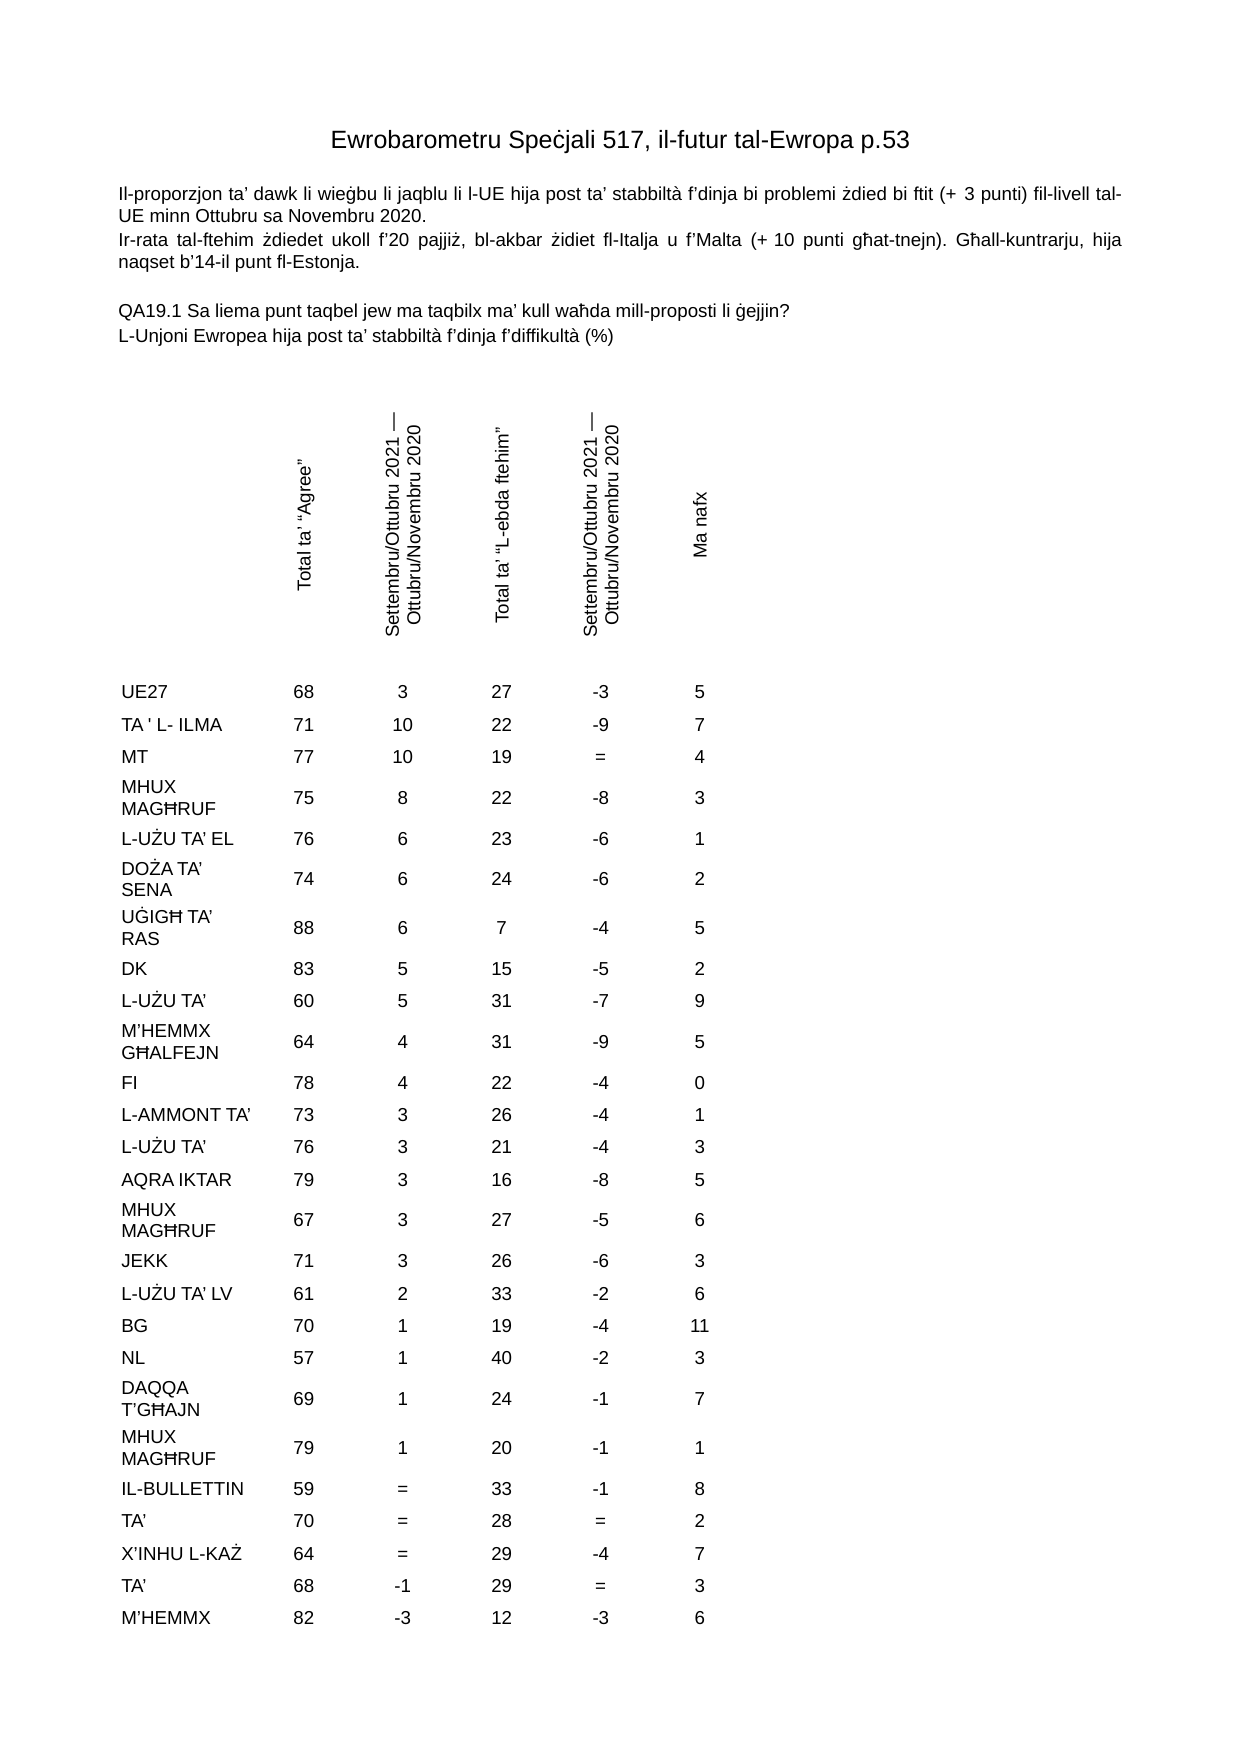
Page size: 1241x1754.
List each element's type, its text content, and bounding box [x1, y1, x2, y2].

table_cell 77 [257, 741, 350, 773]
table_cell 69 [257, 1374, 350, 1423]
table_cell 21 [455, 1131, 548, 1163]
table_cell 29 [455, 1569, 548, 1602]
table_cell 4 [350, 1066, 455, 1098]
table_cell 5 [350, 952, 455, 985]
table_cell -4 [548, 903, 653, 952]
table_cell = [548, 741, 653, 773]
table_cell 27 [455, 1196, 548, 1244]
table_cell 20 [455, 1423, 548, 1472]
table_cell 76 [257, 1131, 350, 1163]
table_cell MHUX MAGĦRUF [118, 1423, 257, 1472]
table_cell 22 [455, 708, 548, 741]
table_cell 5 [653, 676, 746, 708]
table_cell -1 [548, 1374, 653, 1423]
table_cell 67 [257, 1196, 350, 1244]
table_cell 12 [455, 1602, 548, 1634]
table_cell 27 [455, 676, 548, 708]
table_cell 1 [350, 1423, 455, 1472]
table_cell -5 [548, 952, 653, 985]
table_cell -9 [548, 1017, 653, 1066]
table_cell L-UŻU TA’ LV [118, 1277, 257, 1309]
table_cell 33 [455, 1277, 548, 1309]
table_cell 0 [653, 1066, 746, 1098]
table_cell 64 [257, 1537, 350, 1569]
table_cell MHUX MAGĦRUF [118, 1196, 257, 1244]
table_cell -6 [548, 854, 653, 903]
table_cell 74 [257, 854, 350, 903]
table_cell 73 [257, 1099, 350, 1131]
table_cell AQRA IKTAR [118, 1163, 257, 1196]
table_cell IL-BULLETTIN [118, 1472, 257, 1504]
table_cell 26 [455, 1099, 548, 1131]
table_cell -4 [548, 1131, 653, 1163]
table_cell 76 [257, 822, 350, 854]
table_cell 8 [350, 773, 455, 822]
text QA19.1 Sa liema punt taqbel jew ma taqbilx ma’ kull waħda mill-proposti li ġejjin? [118, 300, 1122, 322]
table_cell UĠIGĦ TA’ RAS [118, 903, 257, 952]
text Ir-rata tal-ftehim żdiedet ukoll f’20 pajjiż, bl-akbar żidiet fl-Italja u f’Malta (+ 10 punti għat-tnejn). Għall-kuntrarju, hija naqset b’14-il punt fl-Estonja. [118, 229, 1122, 272]
table_cell -3 [548, 1602, 653, 1634]
table_cell 3 [350, 1196, 455, 1244]
table_cell 6 [653, 1602, 746, 1634]
table_cell 70 [257, 1505, 350, 1537]
table_header Total ta’ “Agree” [257, 375, 350, 676]
table_cell 3 [653, 1569, 746, 1602]
table_cell DK [118, 952, 257, 985]
table_cell 16 [455, 1163, 548, 1196]
table_cell DAQQA T’GĦAJN [118, 1374, 257, 1423]
table_cell -1 [548, 1423, 653, 1472]
table_cell 33 [455, 1472, 548, 1504]
table_cell 9 [653, 985, 746, 1017]
table_cell 88 [257, 903, 350, 952]
table_cell L-AMMONT TA’ [118, 1099, 257, 1131]
table_cell 22 [455, 773, 548, 822]
table_header Settembru/Ottubru 2021 — Ottubru/Novembru 2020 [350, 375, 455, 676]
table_cell 6 [653, 1196, 746, 1244]
table_cell 10 [350, 741, 455, 773]
table_cell 61 [257, 1277, 350, 1309]
table_cell 11 [653, 1309, 746, 1342]
table_cell L-UŻU TA’ [118, 1131, 257, 1163]
table_cell BG [118, 1309, 257, 1342]
table_cell 31 [455, 1017, 548, 1066]
table_cell X’INHU L-KAŻ [118, 1537, 257, 1569]
table_cell 71 [257, 708, 350, 741]
table_cell 70 [257, 1309, 350, 1342]
table_cell 79 [257, 1423, 350, 1472]
table_cell 5 [350, 985, 455, 1017]
table_cell = [548, 1505, 653, 1537]
table_cell 6 [350, 854, 455, 903]
table_cell -4 [548, 1066, 653, 1098]
table_cell -3 [350, 1602, 455, 1634]
table_cell 28 [455, 1505, 548, 1537]
table_header Ma nafx [653, 375, 746, 676]
table_cell 5 [653, 903, 746, 952]
table_cell 64 [257, 1017, 350, 1066]
table_cell 2 [350, 1277, 455, 1309]
table_cell 26 [455, 1245, 548, 1277]
table_cell 40 [455, 1342, 548, 1374]
table_cell 5 [653, 1017, 746, 1066]
table_cell FI [118, 1066, 257, 1098]
table_cell 3 [653, 1245, 746, 1277]
table_cell 6 [350, 822, 455, 854]
table_cell -4 [548, 1099, 653, 1131]
table_cell -2 [548, 1277, 653, 1309]
table_cell 3 [350, 1131, 455, 1163]
table_cell -2 [548, 1342, 653, 1374]
table_cell -7 [548, 985, 653, 1017]
table_cell 3 [653, 1342, 746, 1374]
table_cell 59 [257, 1472, 350, 1504]
table_cell 3 [350, 676, 455, 708]
table_cell 15 [455, 952, 548, 985]
table_cell = [350, 1472, 455, 1504]
table_cell 23 [455, 822, 548, 854]
table_cell 1 [653, 822, 746, 854]
table_cell 60 [257, 985, 350, 1017]
table_cell DOŻA TA’ SENA [118, 854, 257, 903]
table_cell 6 [350, 903, 455, 952]
table_header Total ta’ “L-ebda ftehim” [455, 375, 548, 676]
table_cell 83 [257, 952, 350, 985]
table_cell NL [118, 1342, 257, 1374]
table_cell 24 [455, 1374, 548, 1423]
table_cell -4 [548, 1309, 653, 1342]
table_cell 7 [653, 1537, 746, 1569]
table_cell 1 [350, 1342, 455, 1374]
table_cell 3 [653, 773, 746, 822]
table_header Settembru/Ottubru 2021 — Ottubru/Novembru 2020 [548, 375, 653, 676]
table_cell L-UŻU TA’ EL [118, 822, 257, 854]
table_cell 7 [653, 1374, 746, 1423]
table_cell M’HEMMX GĦALFEJN [118, 1017, 257, 1066]
table_cell = [350, 1537, 455, 1569]
table_cell -6 [548, 822, 653, 854]
table_cell 79 [257, 1163, 350, 1196]
table_cell 71 [257, 1245, 350, 1277]
table_cell 19 [455, 1309, 548, 1342]
table_cell 31 [455, 985, 548, 1017]
text L-Unjoni Ewropea hija post ta’ stabbiltà f’dinja f’diffikultà (%) [118, 325, 1122, 347]
table_cell 22 [455, 1066, 548, 1098]
table_cell -8 [548, 1163, 653, 1196]
table_cell -3 [548, 676, 653, 708]
table_cell = [548, 1569, 653, 1602]
table_cell 4 [653, 741, 746, 773]
table_cell 5 [653, 1163, 746, 1196]
table_cell 2 [653, 952, 746, 985]
table_cell 8 [653, 1472, 746, 1504]
table_cell 7 [653, 708, 746, 741]
table_cell 82 [257, 1602, 350, 1634]
table_cell -4 [548, 1537, 653, 1569]
text Il-proporzjon ta’ dawk li wieġbu li jaqblu li l-UE hija post ta’ stabbiltà f’dinja bi problemi żdied bi ftit (+ 3 punti) fil-livell tal-UE minn Ottubru sa Novembru 2020. [118, 183, 1122, 226]
table_cell MHUX MAGĦRUF [118, 773, 257, 822]
table_cell -1 [548, 1472, 653, 1504]
table_cell 29 [455, 1537, 548, 1569]
table_cell -1 [350, 1569, 455, 1602]
table_cell 3 [350, 1245, 455, 1277]
table_cell JEKK [118, 1245, 257, 1277]
table_cell 2 [653, 854, 746, 903]
table_cell 1 [350, 1309, 455, 1342]
table_cell 1 [653, 1099, 746, 1131]
table_cell 57 [257, 1342, 350, 1374]
table_cell -6 [548, 1245, 653, 1277]
table_cell -9 [548, 708, 653, 741]
table_cell 78 [257, 1066, 350, 1098]
table_cell 4 [350, 1017, 455, 1066]
table_cell L-UŻU TA’ [118, 985, 257, 1017]
table_cell TA’ [118, 1569, 257, 1602]
table_cell -8 [548, 773, 653, 822]
table_cell 10 [350, 708, 455, 741]
table_cell 3 [350, 1099, 455, 1131]
table_header [118, 375, 257, 676]
table_cell 19 [455, 741, 548, 773]
table_cell 6 [653, 1277, 746, 1309]
table_cell 1 [653, 1423, 746, 1472]
table_cell 1 [350, 1374, 455, 1423]
table_cell MT [118, 741, 257, 773]
table_cell UE27 [118, 676, 257, 708]
table_cell 75 [257, 773, 350, 822]
table_cell 2 [653, 1505, 746, 1537]
table_cell TA ' L- ILMA [118, 708, 257, 741]
table_cell 3 [350, 1163, 455, 1196]
table_cell 68 [257, 1569, 350, 1602]
table_cell 7 [455, 903, 548, 952]
table_cell 24 [455, 854, 548, 903]
table_cell M’HEMMX [118, 1602, 257, 1634]
table_cell 3 [653, 1131, 746, 1163]
table_cell = [350, 1505, 455, 1537]
table_cell 68 [257, 676, 350, 708]
table_cell TA’ [118, 1505, 257, 1537]
table_cell -5 [548, 1196, 653, 1244]
